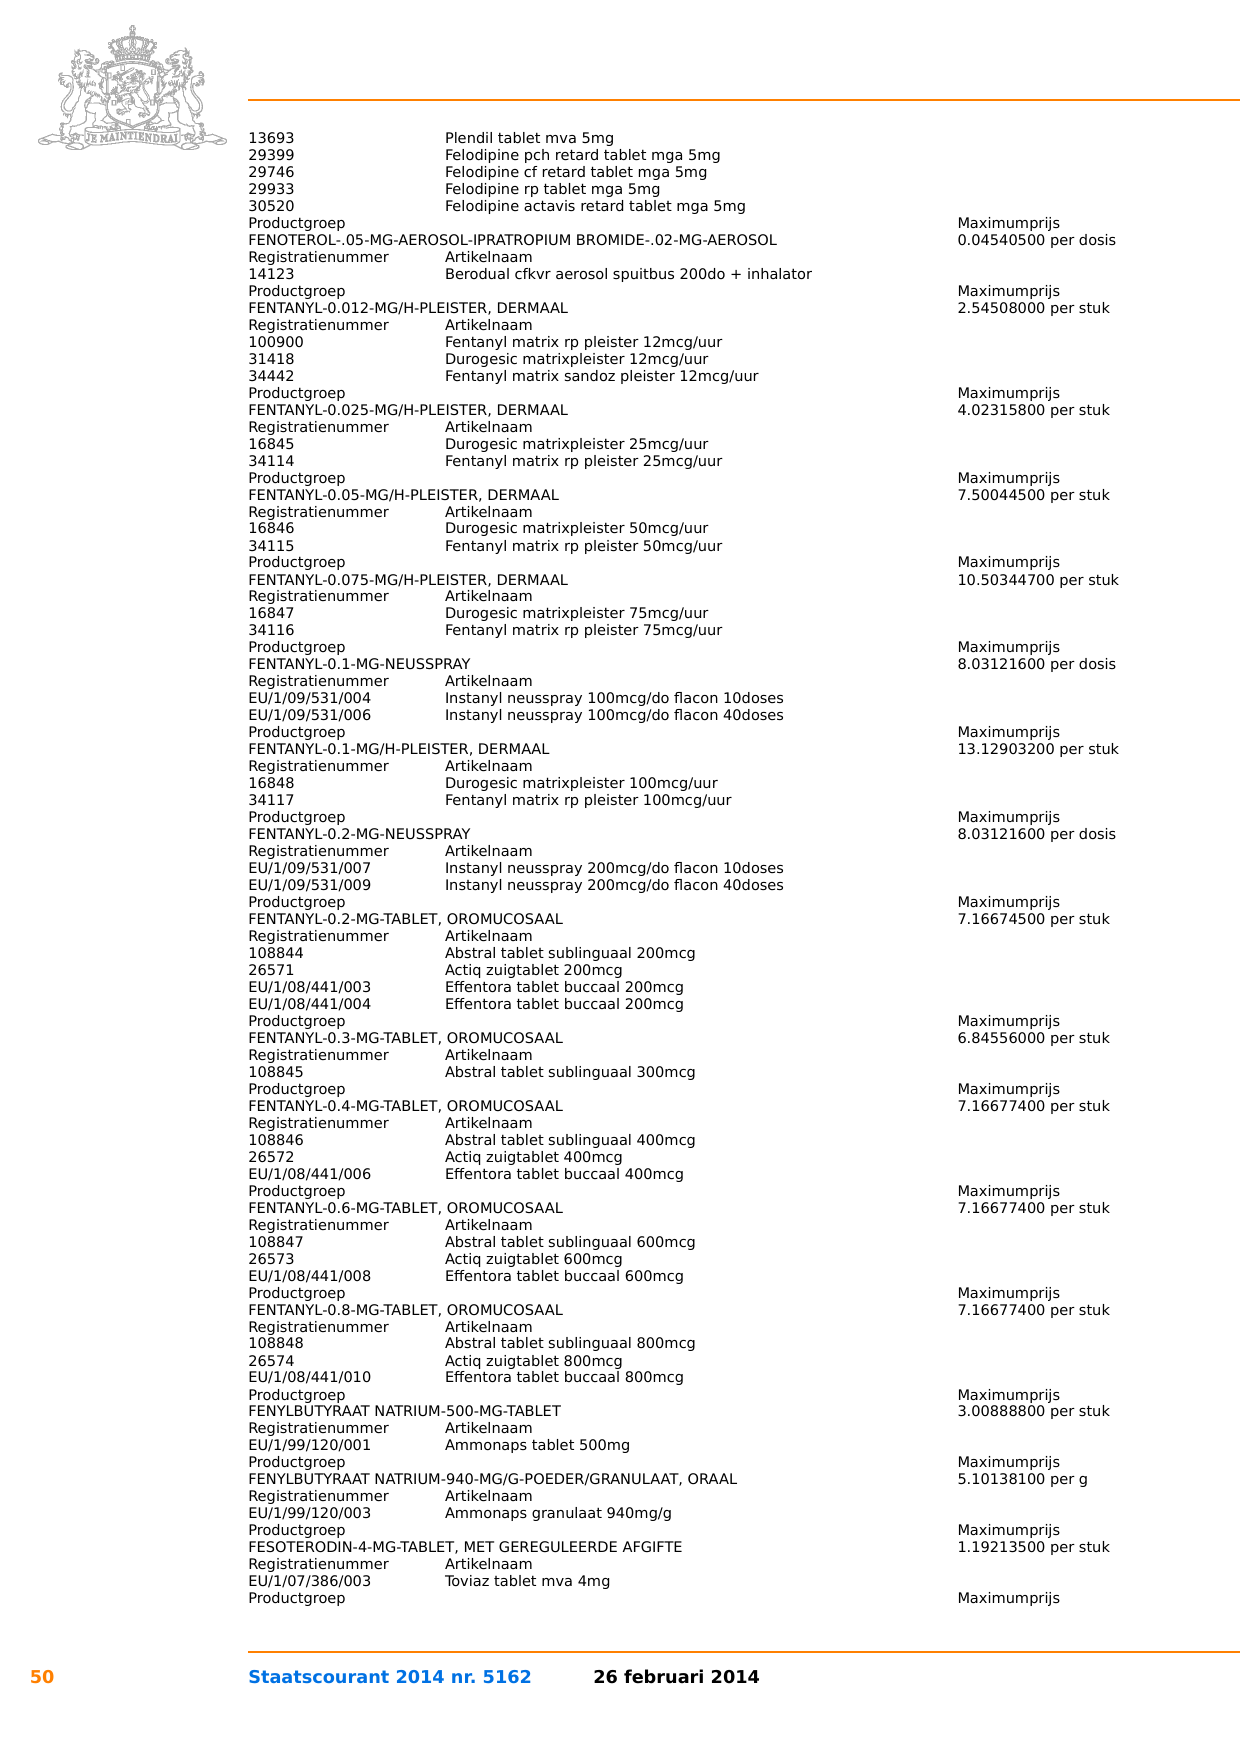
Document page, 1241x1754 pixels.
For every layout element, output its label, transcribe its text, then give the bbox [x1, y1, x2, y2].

table_cell Artikelnaam [439, 1488, 951, 1505]
table_cell Artikelnaam [439, 1217, 951, 1233]
table_cell 29746 [248, 164, 439, 181]
table_cell Productgroep [248, 724, 439, 741]
table_cell [951, 164, 1163, 181]
table_cell Artikelnaam [439, 1420, 951, 1437]
table_cell [951, 690, 1163, 707]
table_cell Registratienummer [248, 504, 439, 520]
table_cell [951, 1488, 1163, 1505]
table_cell 7.16677400 per stuk [951, 1301, 1163, 1318]
table_cell Maximumprijs [951, 1183, 1163, 1199]
table_cell [951, 1132, 1163, 1149]
table_cell Maximumprijs [951, 215, 1163, 232]
table_cell Durogesic matrixpleister 75mcg/uur [439, 605, 951, 622]
table_cell Effentora tablet buccaal 400mcg [439, 1166, 951, 1183]
table_cell 5.10138100 per g [951, 1471, 1163, 1488]
table_cell [951, 758, 1163, 775]
table_cell Registratienummer [248, 1488, 439, 1505]
table_cell 7.50044500 per stuk [951, 486, 1163, 503]
table_cell FESOTERODIN-4-MG-TABLET, MET GEREGULEERDE AFGIFTE [248, 1539, 951, 1556]
table_cell [439, 1590, 951, 1607]
table_cell Registratienummer [248, 1420, 439, 1437]
table_cell Registratienummer [248, 928, 439, 945]
table_cell [439, 385, 951, 402]
table_cell EU/1/07/386/003 [248, 1573, 439, 1590]
table_cell Productgroep [248, 1081, 439, 1098]
table_cell EU/1/08/441/004 [248, 996, 439, 1013]
table_cell [951, 1268, 1163, 1284]
table_cell EU/1/09/531/006 [248, 707, 439, 724]
table_cell 26572 [248, 1149, 439, 1166]
table_cell [951, 419, 1163, 436]
table_cell [951, 775, 1163, 792]
table_cell [951, 792, 1163, 809]
table_cell Artikelnaam [439, 249, 951, 266]
table_cell 34117 [248, 792, 439, 809]
table_cell Durogesic matrixpleister 100mcg/uur [439, 775, 951, 792]
table_cell Registratienummer [248, 1047, 439, 1064]
table_cell Durogesic matrixpleister 50mcg/uur [439, 520, 951, 537]
table_cell Maximumprijs [951, 470, 1163, 486]
table_cell Artikelnaam [439, 843, 951, 860]
table_cell [951, 1149, 1163, 1166]
table_cell [951, 860, 1163, 877]
table_cell Maximumprijs [951, 1013, 1163, 1030]
table_cell 0.04540500 per dosis [951, 232, 1163, 249]
table_cell Artikelnaam [439, 588, 951, 605]
table_cell 2.54508000 per stuk [951, 300, 1163, 317]
table_cell Maximumprijs [951, 1285, 1163, 1301]
table_cell 16848 [248, 775, 439, 792]
table_cell Registratienummer [248, 1319, 439, 1335]
table_cell EU/1/09/531/007 [248, 860, 439, 877]
table_cell EU/1/08/441/008 [248, 1268, 439, 1284]
table_cell Productgroep [248, 1454, 439, 1471]
table_cell [951, 1437, 1163, 1454]
table_cell 34114 [248, 453, 439, 469]
table_cell 7.16677400 per stuk [951, 1200, 1163, 1217]
table_cell [951, 334, 1163, 351]
table_cell [951, 1556, 1163, 1573]
table_cell Durogesic matrixpleister 25mcg/uur [439, 436, 951, 452]
table_cell [951, 266, 1163, 283]
table_cell EU/1/09/531/004 [248, 690, 439, 707]
table_cell [439, 1386, 951, 1403]
table_cell [951, 1047, 1163, 1064]
table_cell Effentora tablet buccaal 600mcg [439, 1268, 951, 1284]
table_cell [439, 1183, 951, 1199]
table_cell [439, 1013, 951, 1030]
table_cell FENTANYL-0.2-MG-NEUSSPRAY [248, 826, 951, 843]
table_cell [951, 317, 1163, 334]
table_cell Productgroep [248, 1386, 439, 1403]
table_cell [951, 843, 1163, 860]
table_cell Effentora tablet buccaal 200mcg [439, 979, 951, 996]
table_cell Artikelnaam [439, 504, 951, 520]
table_cell FENTANYL-0.075-MG/H-PLEISTER, DERMAAL [248, 571, 951, 588]
table_cell FENTANYL-0.1-MG-NEUSSPRAY [248, 656, 951, 673]
table_cell [951, 928, 1163, 945]
table_cell Abstral tablet sublinguaal 200mcg [439, 945, 951, 962]
table_cell Productgroep [248, 894, 439, 911]
table_cell Artikelnaam [439, 1556, 951, 1573]
table_cell [951, 538, 1163, 554]
table_cell Registratienummer [248, 419, 439, 436]
table_cell [951, 588, 1163, 605]
table_cell Fentanyl matrix rp pleister 75mcg/uur [439, 622, 951, 639]
table_cell Artikelnaam [439, 758, 951, 775]
table_cell [951, 707, 1163, 724]
table_cell Productgroep [248, 809, 439, 826]
table_cell FENTANYL-0.025-MG/H-PLEISTER, DERMAAL [248, 402, 951, 418]
table_cell [439, 724, 951, 741]
table_cell Effentora tablet buccaal 800mcg [439, 1369, 951, 1386]
table_cell [951, 147, 1163, 164]
table_cell Artikelnaam [439, 673, 951, 690]
table_cell Felodipine actavis retard tablet mga 5mg [439, 198, 951, 215]
table_cell 108848 [248, 1335, 439, 1352]
table_cell FENTANYL-0.012-MG/H-PLEISTER, DERMAAL [248, 300, 951, 317]
table_cell Felodipine pch retard tablet mga 5mg [439, 147, 951, 164]
table_cell Abstral tablet sublinguaal 300mcg [439, 1064, 951, 1081]
table_cell Maximumprijs [951, 1590, 1163, 1607]
table_cell Artikelnaam [439, 1047, 951, 1064]
table_cell Registratienummer [248, 249, 439, 266]
table_cell Maximumprijs [951, 1522, 1163, 1539]
table_cell EU/1/09/531/009 [248, 877, 439, 894]
table_cell [951, 877, 1163, 894]
table_cell [951, 1505, 1163, 1522]
table_cell Productgroep [248, 470, 439, 486]
table_cell Abstral tablet sublinguaal 800mcg [439, 1335, 951, 1352]
table_cell Maximumprijs [951, 554, 1163, 571]
table_cell 13693 [248, 130, 439, 147]
table_cell FENYLBUTYRAAT NATRIUM-940-MG/G-POEDER/GRANULAAT, ORAAL [248, 1471, 951, 1488]
table_cell [951, 520, 1163, 537]
table_cell Maximumprijs [951, 283, 1163, 300]
table_cell FENTANYL-0.3-MG-TABLET, OROMUCOSAAL [248, 1030, 951, 1047]
table_cell Felodipine rp tablet mga 5mg [439, 181, 951, 198]
table_cell EU/1/99/120/001 [248, 1437, 439, 1454]
table_cell 6.84556000 per stuk [951, 1030, 1163, 1047]
table_cell [951, 1335, 1163, 1352]
table_cell 16846 [248, 520, 439, 537]
table_cell [439, 639, 951, 656]
table_cell [951, 351, 1163, 368]
table_cell [951, 1369, 1163, 1386]
table_cell [439, 283, 951, 300]
table_cell 100900 [248, 334, 439, 351]
table_cell 16847 [248, 605, 439, 622]
table_cell Maximumprijs [951, 1454, 1163, 1471]
table_cell Productgroep [248, 1590, 439, 1607]
table_cell 8.03121600 per dosis [951, 826, 1163, 843]
table_cell Productgroep [248, 1013, 439, 1030]
table_cell Artikelnaam [439, 419, 951, 436]
table_cell Artikelnaam [439, 1319, 951, 1335]
table_cell FENOTEROL-.05-MG-AEROSOL-IPRATROPIUM BROMIDE-.02-MG-AEROSOL [248, 232, 951, 249]
table_cell [439, 1522, 951, 1539]
table_cell Ammonaps tablet 500mg [439, 1437, 951, 1454]
table_cell Fentanyl matrix sandoz pleister 12mcg/uur [439, 368, 951, 384]
table_cell 34116 [248, 622, 439, 639]
table_cell [951, 130, 1163, 147]
table_cell 31418 [248, 351, 439, 368]
table_cell Actiq zuigtablet 600mcg [439, 1251, 951, 1267]
table_cell Artikelnaam [439, 1115, 951, 1132]
table_cell Abstral tablet sublinguaal 600mcg [439, 1234, 951, 1251]
table_cell Abstral tablet sublinguaal 400mcg [439, 1132, 951, 1149]
table_cell 1.19213500 per stuk [951, 1539, 1163, 1556]
table_cell [951, 1166, 1163, 1183]
table_cell [951, 1234, 1163, 1251]
table_cell Maximumprijs [951, 724, 1163, 741]
table_cell 13.12903200 per stuk [951, 741, 1163, 758]
table_cell Maximumprijs [951, 894, 1163, 911]
table_cell [951, 249, 1163, 266]
table_cell Maximumprijs [951, 809, 1163, 826]
table_cell Maximumprijs [951, 385, 1163, 402]
table_cell Productgroep [248, 1183, 439, 1199]
table_cell 26574 [248, 1353, 439, 1369]
table_cell 29933 [248, 181, 439, 198]
table_cell [439, 215, 951, 232]
table_cell EU/1/08/441/003 [248, 979, 439, 996]
table_cell Registratienummer [248, 588, 439, 605]
table_cell [951, 1420, 1163, 1437]
table_cell [439, 1285, 951, 1301]
table_cell [951, 1319, 1163, 1335]
table_cell Instanyl neusspray 100mcg/do flacon 10doses [439, 690, 951, 707]
table_cell 3.00888800 per stuk [951, 1403, 1163, 1420]
table_cell Registratienummer [248, 1217, 439, 1233]
table_cell [951, 453, 1163, 469]
table_cell FENTANYL-0.8-MG-TABLET, OROMUCOSAAL [248, 1301, 951, 1318]
table_cell Plendil tablet mva 5mg [439, 130, 951, 147]
table_cell Productgroep [248, 1285, 439, 1301]
table_cell FENTANYL-0.2-MG-TABLET, OROMUCOSAAL [248, 911, 951, 928]
table_cell Felodipine cf retard tablet mga 5mg [439, 164, 951, 181]
table_cell Berodual cfkvr aerosol spuitbus 200do + inhalator [439, 266, 951, 283]
table_cell [439, 470, 951, 486]
table_cell Productgroep [248, 283, 439, 300]
table_cell 10.50344700 per stuk [951, 571, 1163, 588]
table_cell Ammonaps granulaat 940mg/g [439, 1505, 951, 1522]
table_cell Toviaz tablet mva 4mg [439, 1573, 951, 1590]
table_cell 7.16677400 per stuk [951, 1098, 1163, 1115]
table_cell 30520 [248, 198, 439, 215]
table_cell 7.16674500 per stuk [951, 911, 1163, 928]
table_cell Registratienummer [248, 317, 439, 334]
table_cell Registratienummer [248, 758, 439, 775]
table_cell 8.03121600 per dosis [951, 656, 1163, 673]
table_cell Artikelnaam [439, 317, 951, 334]
table_cell Registratienummer [248, 843, 439, 860]
table_cell 108845 [248, 1064, 439, 1081]
table_cell Instanyl neusspray 200mcg/do flacon 40doses [439, 877, 951, 894]
table_cell 108844 [248, 945, 439, 962]
table_cell [951, 979, 1163, 996]
table_cell EU/1/08/441/006 [248, 1166, 439, 1183]
table_cell [951, 1064, 1163, 1081]
table_cell [439, 894, 951, 911]
table_cell Maximumprijs [951, 1386, 1163, 1403]
table_cell Maximumprijs [951, 1081, 1163, 1098]
table_cell FENTANYL-0.4-MG-TABLET, OROMUCOSAAL [248, 1098, 951, 1115]
table_cell [951, 1353, 1163, 1369]
table_cell Productgroep [248, 639, 439, 656]
table_cell [951, 673, 1163, 690]
table_cell Instanyl neusspray 100mcg/do flacon 40doses [439, 707, 951, 724]
table_cell [951, 436, 1163, 452]
table_cell Productgroep [248, 385, 439, 402]
table_cell 4.02315800 per stuk [951, 402, 1163, 418]
table_cell FENTANYL-0.6-MG-TABLET, OROMUCOSAAL [248, 1200, 951, 1217]
table_cell Fentanyl matrix rp pleister 50mcg/uur [439, 538, 951, 554]
table_cell 108846 [248, 1132, 439, 1149]
table_cell Registratienummer [248, 1556, 439, 1573]
table_cell EU/1/99/120/003 [248, 1505, 439, 1522]
table_cell [951, 198, 1163, 215]
table_cell [951, 605, 1163, 622]
table_cell [951, 962, 1163, 979]
table_cell Fentanyl matrix rp pleister 25mcg/uur [439, 453, 951, 469]
table_cell [439, 1081, 951, 1098]
table_cell Effentora tablet buccaal 200mcg [439, 996, 951, 1013]
table_cell Productgroep [248, 1522, 439, 1539]
table_cell [951, 1217, 1163, 1233]
table_cell [439, 1454, 951, 1471]
table_cell Actiq zuigtablet 200mcg [439, 962, 951, 979]
table_cell FENYLBUTYRAAT NATRIUM-500-MG-TABLET [248, 1403, 951, 1420]
table_cell 29399 [248, 147, 439, 164]
table_cell Registratienummer [248, 1115, 439, 1132]
table_cell 14123 [248, 266, 439, 283]
table_cell 34115 [248, 538, 439, 554]
table_cell [439, 809, 951, 826]
table_cell Actiq zuigtablet 800mcg [439, 1353, 951, 1369]
table_cell Durogesic matrixpleister 12mcg/uur [439, 351, 951, 368]
table_cell Instanyl neusspray 200mcg/do flacon 10doses [439, 860, 951, 877]
table_cell 34442 [248, 368, 439, 384]
table_cell Actiq zuigtablet 400mcg [439, 1149, 951, 1166]
table_cell Fentanyl matrix rp pleister 100mcg/uur [439, 792, 951, 809]
table_cell [951, 1115, 1163, 1132]
table_cell Registratienummer [248, 673, 439, 690]
table_cell FENTANYL-0.05-MG/H-PLEISTER, DERMAAL [248, 486, 951, 503]
table_cell FENTANYL-0.1-MG/H-PLEISTER, DERMAAL [248, 741, 951, 758]
table_cell [951, 368, 1163, 384]
table_cell [439, 554, 951, 571]
table_cell [951, 1573, 1163, 1590]
table_cell Fentanyl matrix rp pleister 12mcg/uur [439, 334, 951, 351]
table_cell [951, 996, 1163, 1013]
table_cell 108847 [248, 1234, 439, 1251]
table_cell 26571 [248, 962, 439, 979]
table_cell [951, 945, 1163, 962]
picture [38, 25, 227, 150]
table_cell [951, 1251, 1163, 1267]
table_cell [951, 622, 1163, 639]
table_cell Productgroep [248, 554, 439, 571]
table_cell EU/1/08/441/010 [248, 1369, 439, 1386]
table_cell Productgroep [248, 215, 439, 232]
table_cell [951, 504, 1163, 520]
table_cell 16845 [248, 436, 439, 452]
table_cell 26573 [248, 1251, 439, 1267]
table_cell Artikelnaam [439, 928, 951, 945]
table_cell [951, 181, 1163, 198]
table_cell Maximumprijs [951, 639, 1163, 656]
